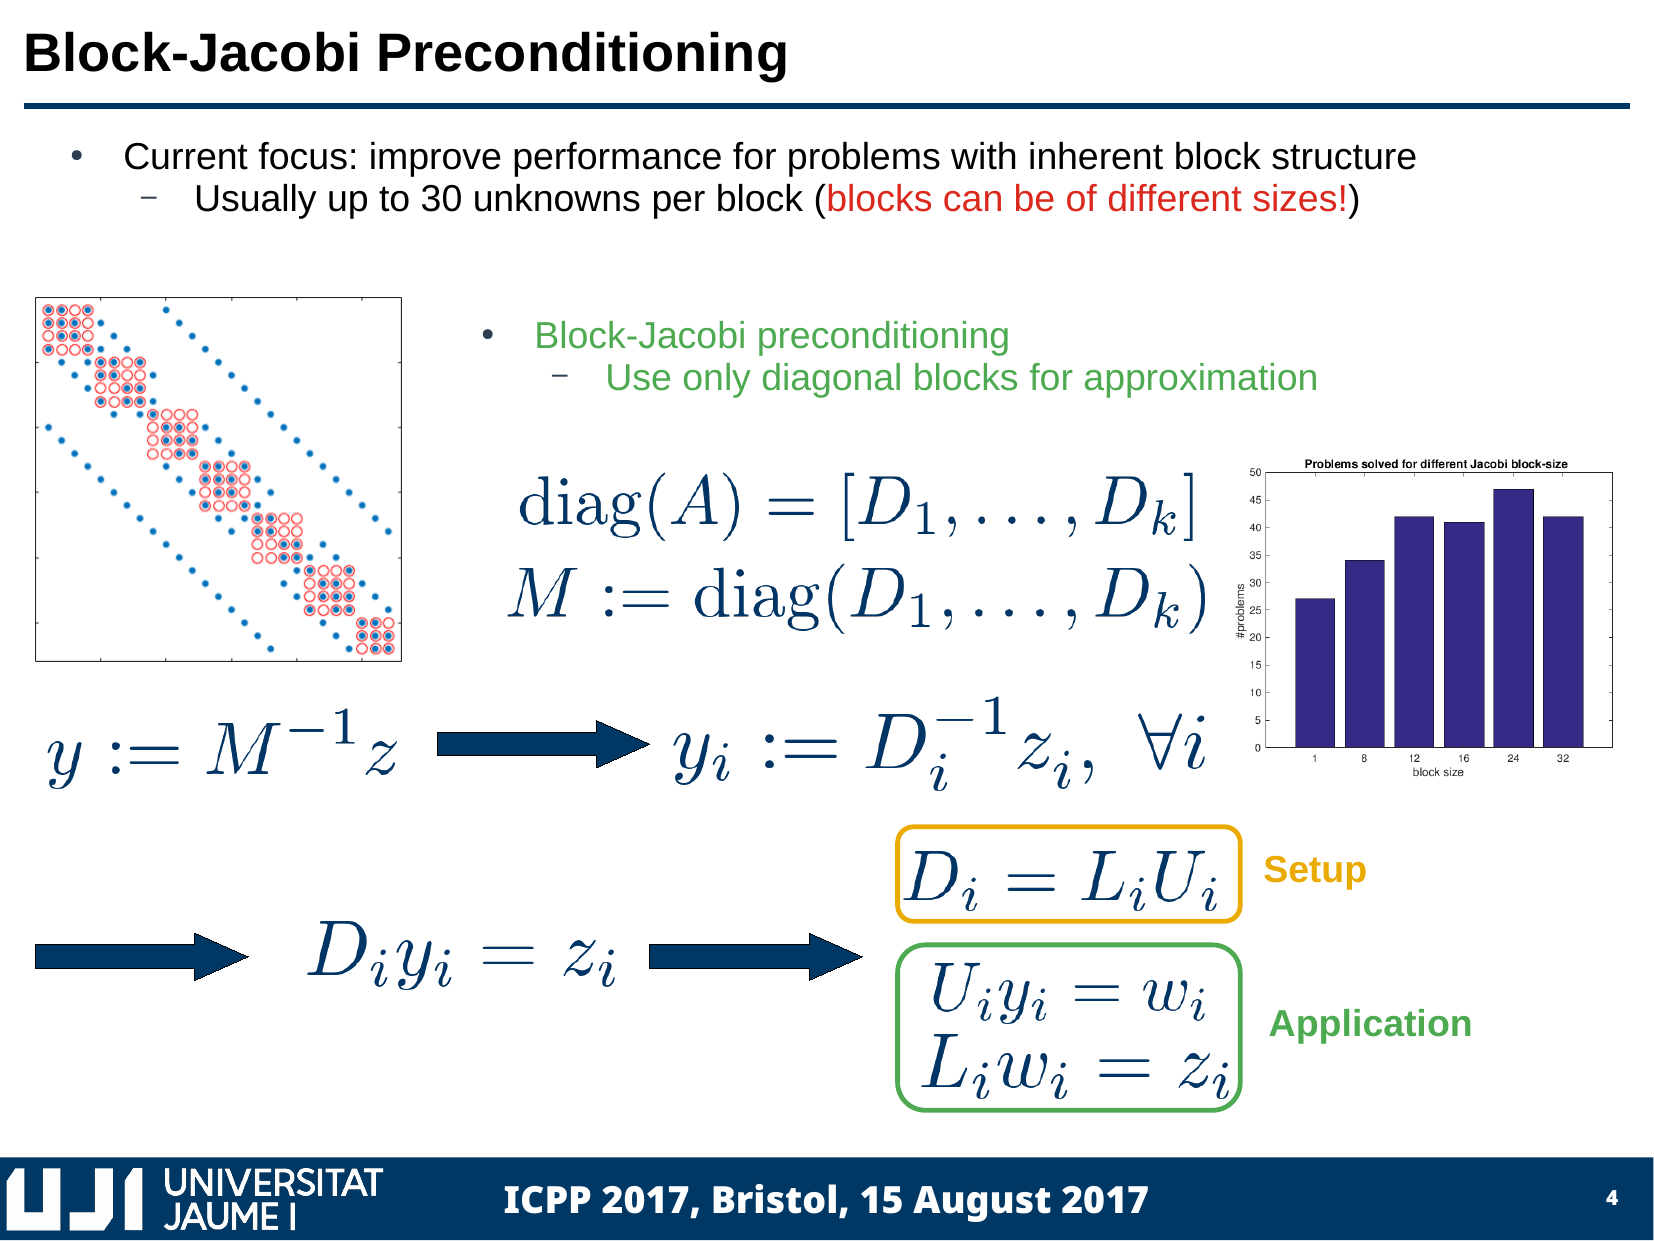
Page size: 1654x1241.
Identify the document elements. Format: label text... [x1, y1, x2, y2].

text_box Block-Jacobi preconditioning Use only diagonal blocks for approximation [448, 307, 1424, 449]
picture [903, 850, 1217, 912]
picture [1207, 448, 1654, 783]
text_box [437, 720, 650, 768]
picture [519, 472, 1193, 541]
text_box [35, 933, 249, 981]
picture [673, 696, 1205, 791]
picture [35, 297, 402, 662]
title Block-Jacobi Preconditioning [23, 0, 1630, 107]
text_box Setup [1248, 841, 1383, 898]
text_box Current focus: improve performance for problems with inherent block structure Usually up to 30 unknowns per block (blocks can be of different sizes!) [37, 128, 1583, 260]
picture [307, 921, 615, 990]
picture [921, 1034, 1229, 1099]
picture [0, 1158, 390, 1241]
picture [47, 708, 397, 789]
picture [507, 563, 1205, 634]
text_box [649, 933, 863, 981]
picture [933, 962, 1205, 1024]
text_box Application [1254, 994, 1489, 1052]
